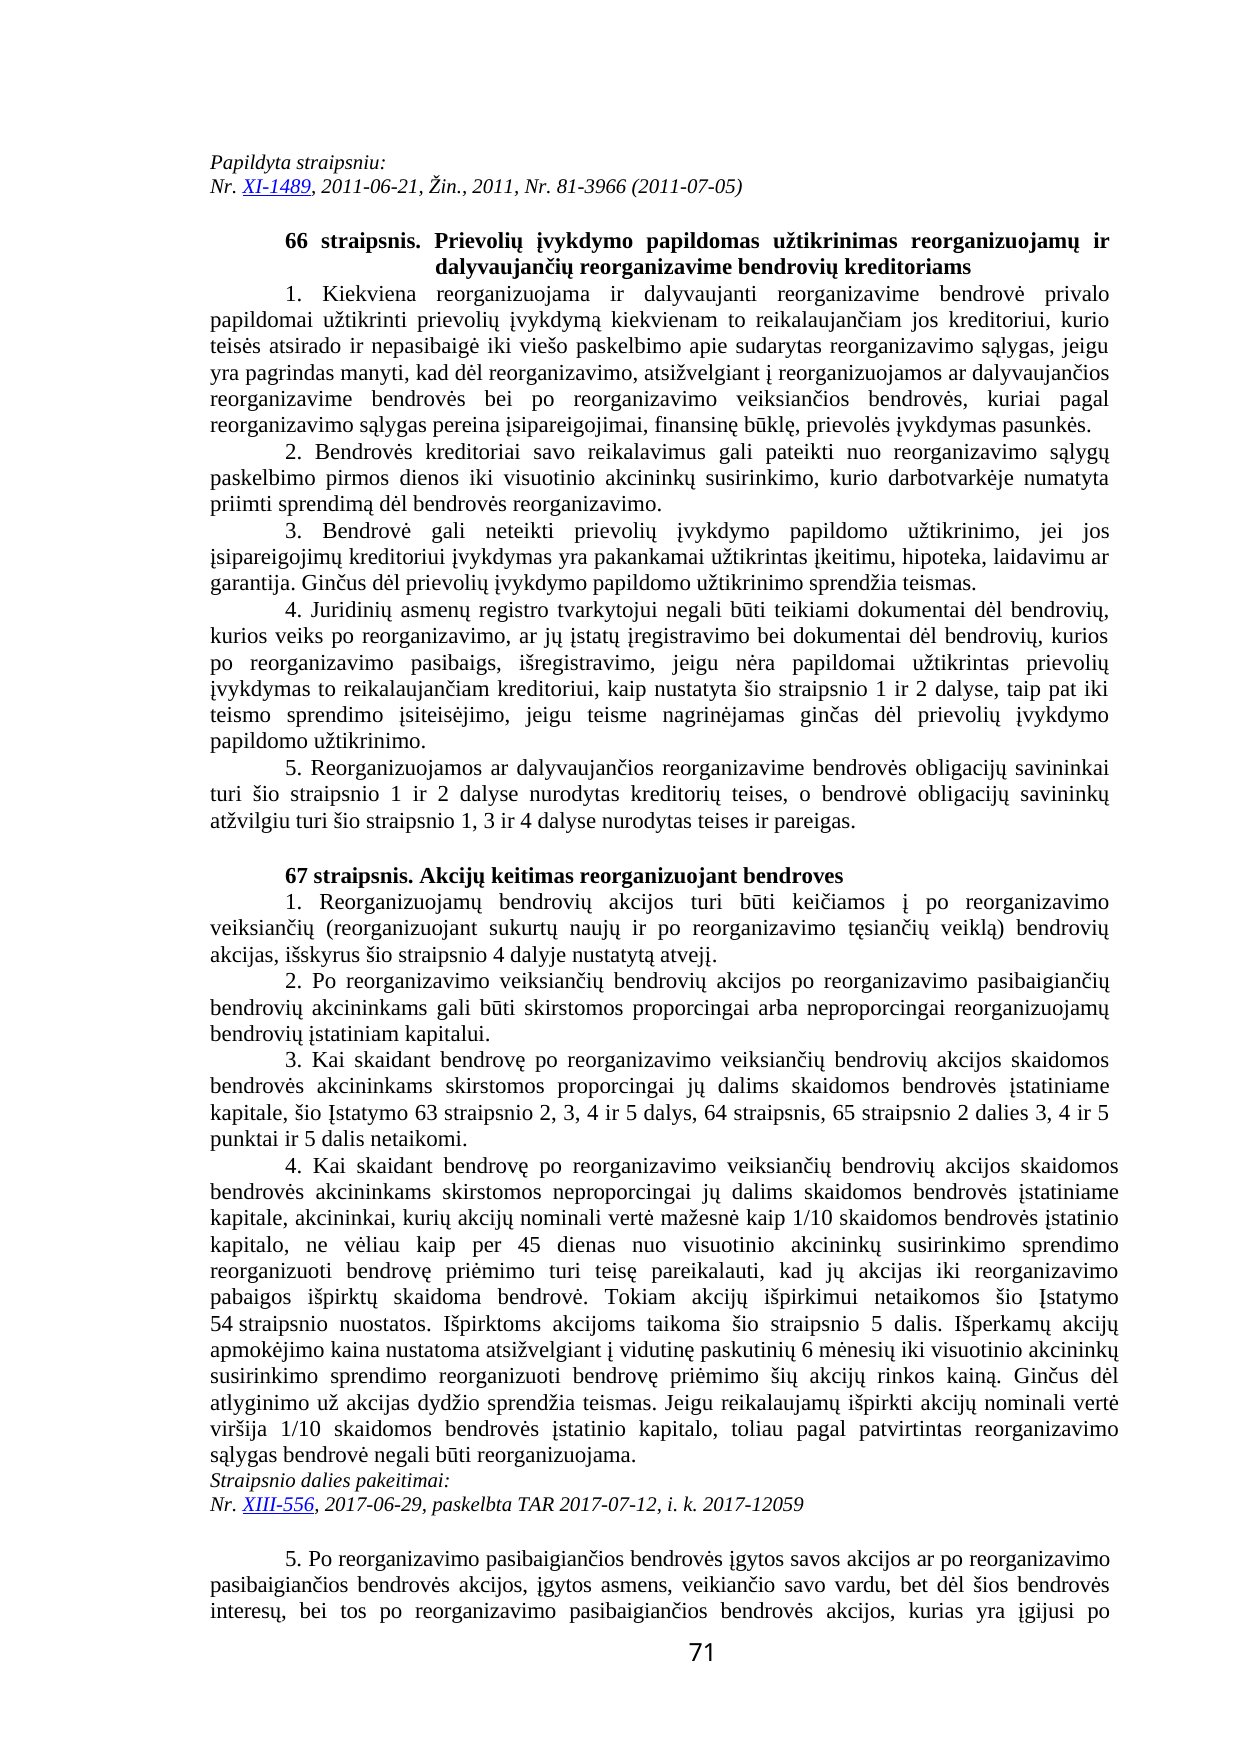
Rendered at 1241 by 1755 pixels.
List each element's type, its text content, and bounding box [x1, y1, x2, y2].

text Straipsnio dalies pakeitimai: [210, 1468, 1120, 1492]
text Papildyta straipsniu: [210, 150, 1120, 174]
text 2. Bendrovės kreditoriai savo reikalavimus gali pateikti nuo reorganizavimo sąlygų paskelbimo pirmos dienos iki visuotinio akcininkų susirinkimo, kurio darbotvarkėje numatyta priimti sprendimą dėl bendrovės reorganizavimo. [210, 438, 1111, 517]
text 1. Reorganizuojamų bendrovių akcijos turi būti keičiamos į po reorganizavimo veiksiančių (reorganizuojant sukurtų naujų ir po reorganizavimo tęsiančių veiklą) bendrovių akcijas, išskyrus šio straipsnio 4 dalyje nustatytą atvejį. [210, 888, 1111, 967]
text 67 straipsnis. Akcijų keitimas reorganizuojant bendroves [210, 862, 1111, 888]
text 66 straipsnis. Prievolių įvykdymo papildomas užtikrinimas reorganizuojamų ir dalyvaujančių reorganizavime bendrovių kreditoriams [285, 227, 1111, 279]
text 5. Po reorganizavimo pasibaigiančios bendrovės įgytos savos akcijos ar po reorganizavimo pasibaigiančios bendrovės akcijos, įgytos asmens, veikiančio savo vardu, bet dėl šios bendrovės interesų, bei tos po reorganizavimo pasibaigiančios bendrovės akcijos, kurias yra įgijusi po [210, 1545, 1111, 1624]
text Nr. XI-1489, 2011-06-21, Žin., 2011, Nr. 81-3966 (2011-07-05) [210, 174, 1120, 198]
text 3. Kai skaidant bendrovę po reorganizavimo veiksiančių bendrovių akcijos skaidomos bendrovės akcininkams skirstomos proporcingai jų dalims skaidomos bendrovės įstatiniame kapitale, šio Įstatymo 63 straipsnio 2, 3, 4 ir 5 dalys, 64 straipsnis, 65 straipsnio 2 dalies 3, 4 ir 5 punktai ir 5 dalis netaikomi. [210, 1046, 1111, 1152]
text 3. Bendrovė gali neteikti prievolių įvykdymo papildomo užtikrinimo, jei jos įsipareigojimų kreditoriui įvykdymas yra pakankamai užtikrintas įkeitimu, hipoteka, laidavimu ar garantija. Ginčus dėl prievolių įvykdymo papildomo užtikrinimo sprendžia teismas. [210, 517, 1111, 596]
text 4. Kai skaidant bendrovę po reorganizavimo veiksiančių bendrovių akcijos skaidomos bendrovės akcininkams skirstomos neproporcingai jų dalims skaidomos bendrovės įstatiniame kapitale, akcininkai, kurių akcijų nominali vertė mažesnė kaip 1/10 skaidomos bendrovės įstatinio kapitalo, ne vėliau kaip per 45 dienas nuo visuotinio akcininkų susirinkimo sprendimo reorganizuoti bendrovę priėmimo turi teisę pareikalauti, kad jų akcijas iki reorganizavimo pabaigos išpirktų skaidoma bendrovė. Tokiam akcijų išpirkimui netaikomos šio Įstatymo 54 straipsnio nuostatos. Išpirktoms akcijoms taikoma šio straipsnio 5 dalis. Išperkamų akcijų apmokėjimo kaina nustatoma atsižvelgiant į vidutinę paskutinių 6 mėnesių iki visuotinio akcininkų susirinkimo sprendimo reorganizuoti bendrovę priėmimo šių akcijų rinkos kainą. Ginčus dėl atlyginimo už akcijas dydžio sprendžia teismas. Jeigu reikalaujamų išpirkti akcijų nominali vertė viršija 1/10 skaidomos bendrovės įstatinio kapitalo, toliau pagal patvirtintas reorganizavimo sąlygas bendrovė negali būti reorganizuojama. [210, 1152, 1120, 1468]
text Nr. XIII-556, 2017-06-29, paskelbta TAR 2017-07-12, i. k. 2017-12059 [210, 1492, 1120, 1516]
text 5. Reorganizuojamos ar dalyvaujančios reorganizavime bendrovės obligacijų savininkai turi šio straipsnio 1 ir 2 dalyse nurodytas kreditorių teises, o bendrovė obligacijų savininkų atžvilgiu turi šio straipsnio 1, 3 ir 4 dalyse nurodytas teises ir pareigas. [210, 754, 1111, 833]
text 2. Po reorganizavimo veiksiančių bendrovių akcijos po reorganizavimo pasibaigiančių bendrovių akcininkams gali būti skirstomos proporcingai arba neproporcingai reorganizuojamų bendrovių įstatiniam kapitalui. [210, 967, 1111, 1046]
text 4. Juridinių asmenų registro tvarkytojui negali būti teikiami dokumentai dėl bendrovių, kurios veiks po reorganizavimo, ar jų įstatų įregistravimo bei dokumentai dėl bendrovių, kurios po reorganizavimo pasibaigs, išregistravimo, jeigu nėra papildomai užtikrintas prievolių įvykdymas to reikalaujančiam kreditoriui, kaip nustatyta šio straipsnio 1 ir 2 dalyse, taip pat iki teismo sprendimo įsiteisėjimo, jeigu teisme nagrinėjamas ginčas dėl prievolių įvykdymo papildomo užtikrinimo. [210, 596, 1111, 754]
text 1. Kiekviena reorganizuojama ir dalyvaujanti reorganizavime bendrovė privalo papildomai užtikrinti prievolių įvykdymą kiekvienam to reikalaujančiam jos kreditoriui, kurio teisės atsirado ir nepasibaigė iki viešo paskelbimo apie sudarytas reorganizavimo sąlygas, jeigu yra pagrindas manyti, kad dėl reorganizavimo, atsižvelgiant į reorganizuojamos ar dalyvaujančios reorganizavime bendrovės bei po reorganizavimo veiksiančios bendrovės, kuriai pagal reorganizavimo sąlygas pereina įsipareigojimai, finansinę būklę, prievolės įvykdymas pasunkės. [210, 279, 1111, 438]
